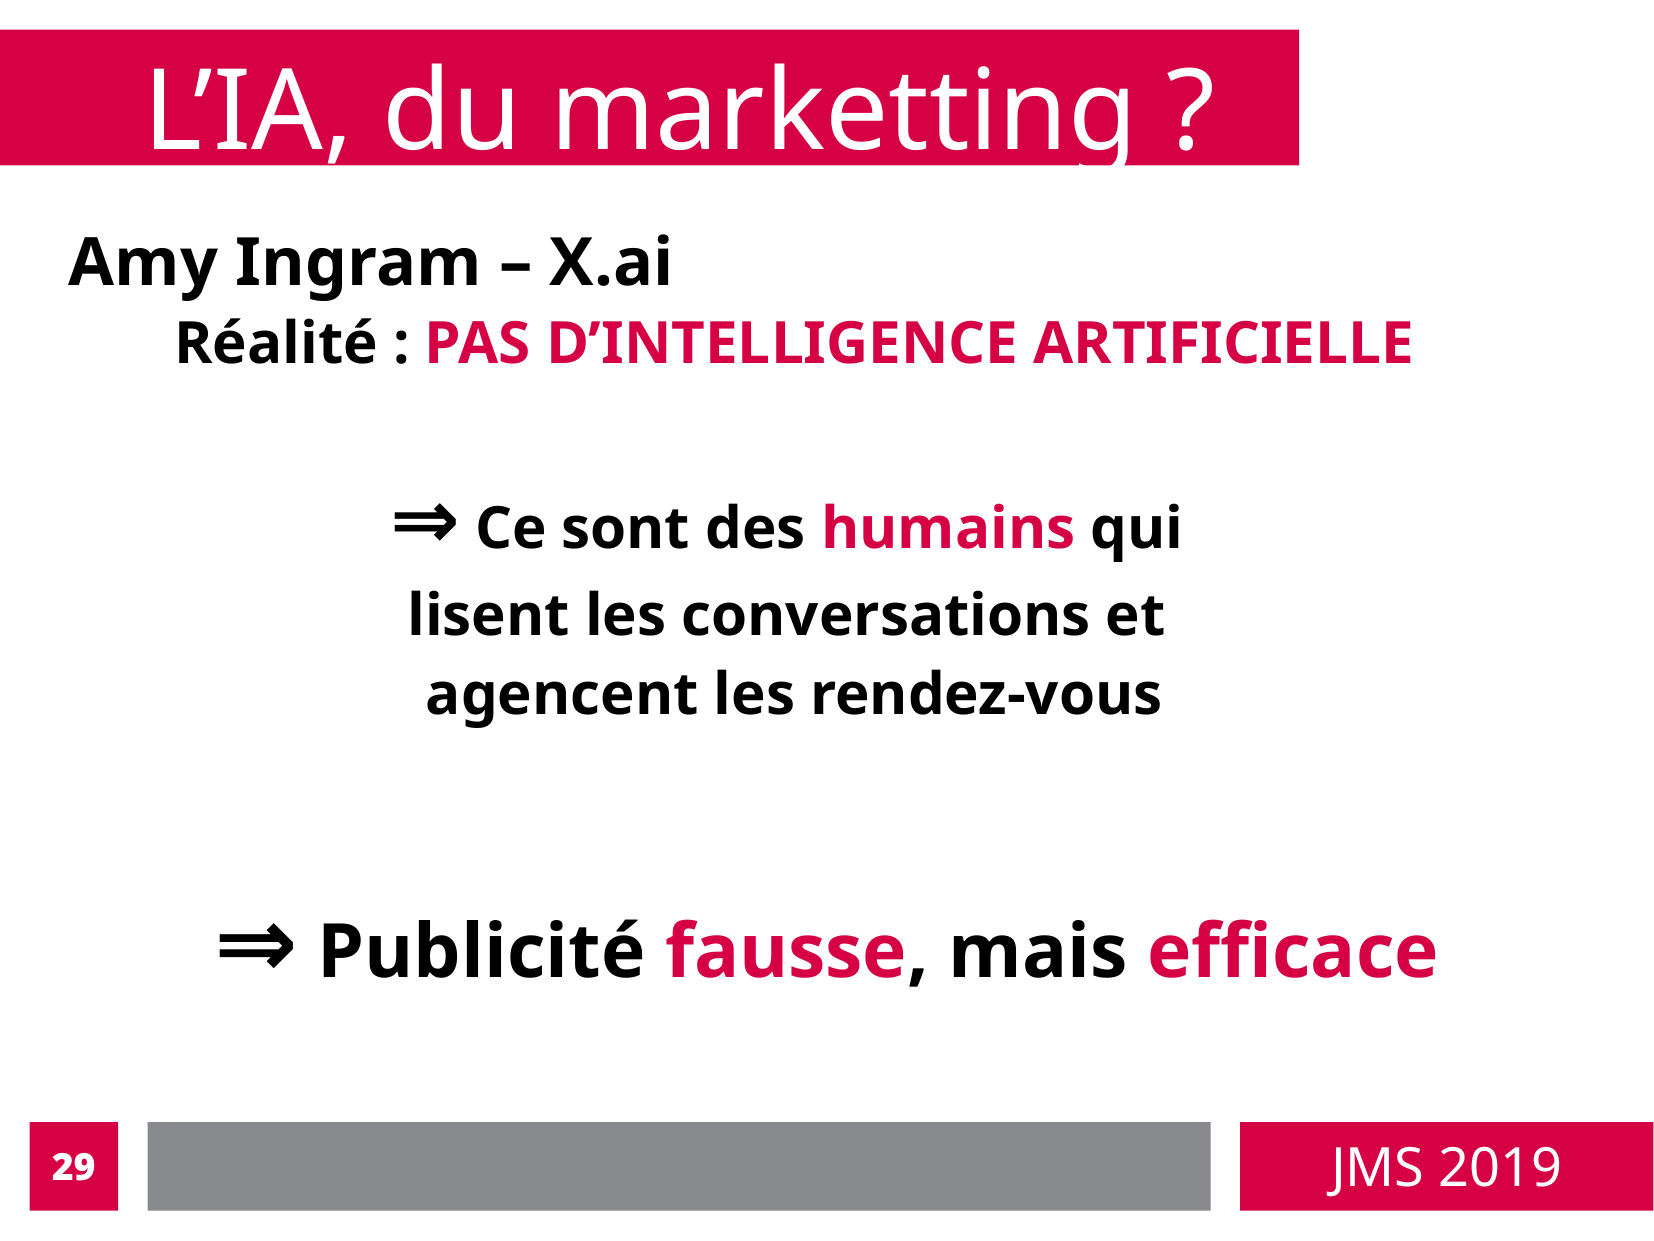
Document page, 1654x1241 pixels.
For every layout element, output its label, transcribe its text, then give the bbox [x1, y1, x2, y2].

text_box ⇒ Publicité fausse, mais efficace [53, 844, 1601, 1034]
text_box Amy Ingram – X.ai [0, 178, 795, 461]
text_box Réalité : PAS D’INTELLIGENCE ARTIFICIELLE ⇒ Ce sont des humains qui lisent les conversations et agencent les rendez-vous [59, 324, 1530, 708]
title L’IA, du marketting ? [0, 29, 1229, 178]
